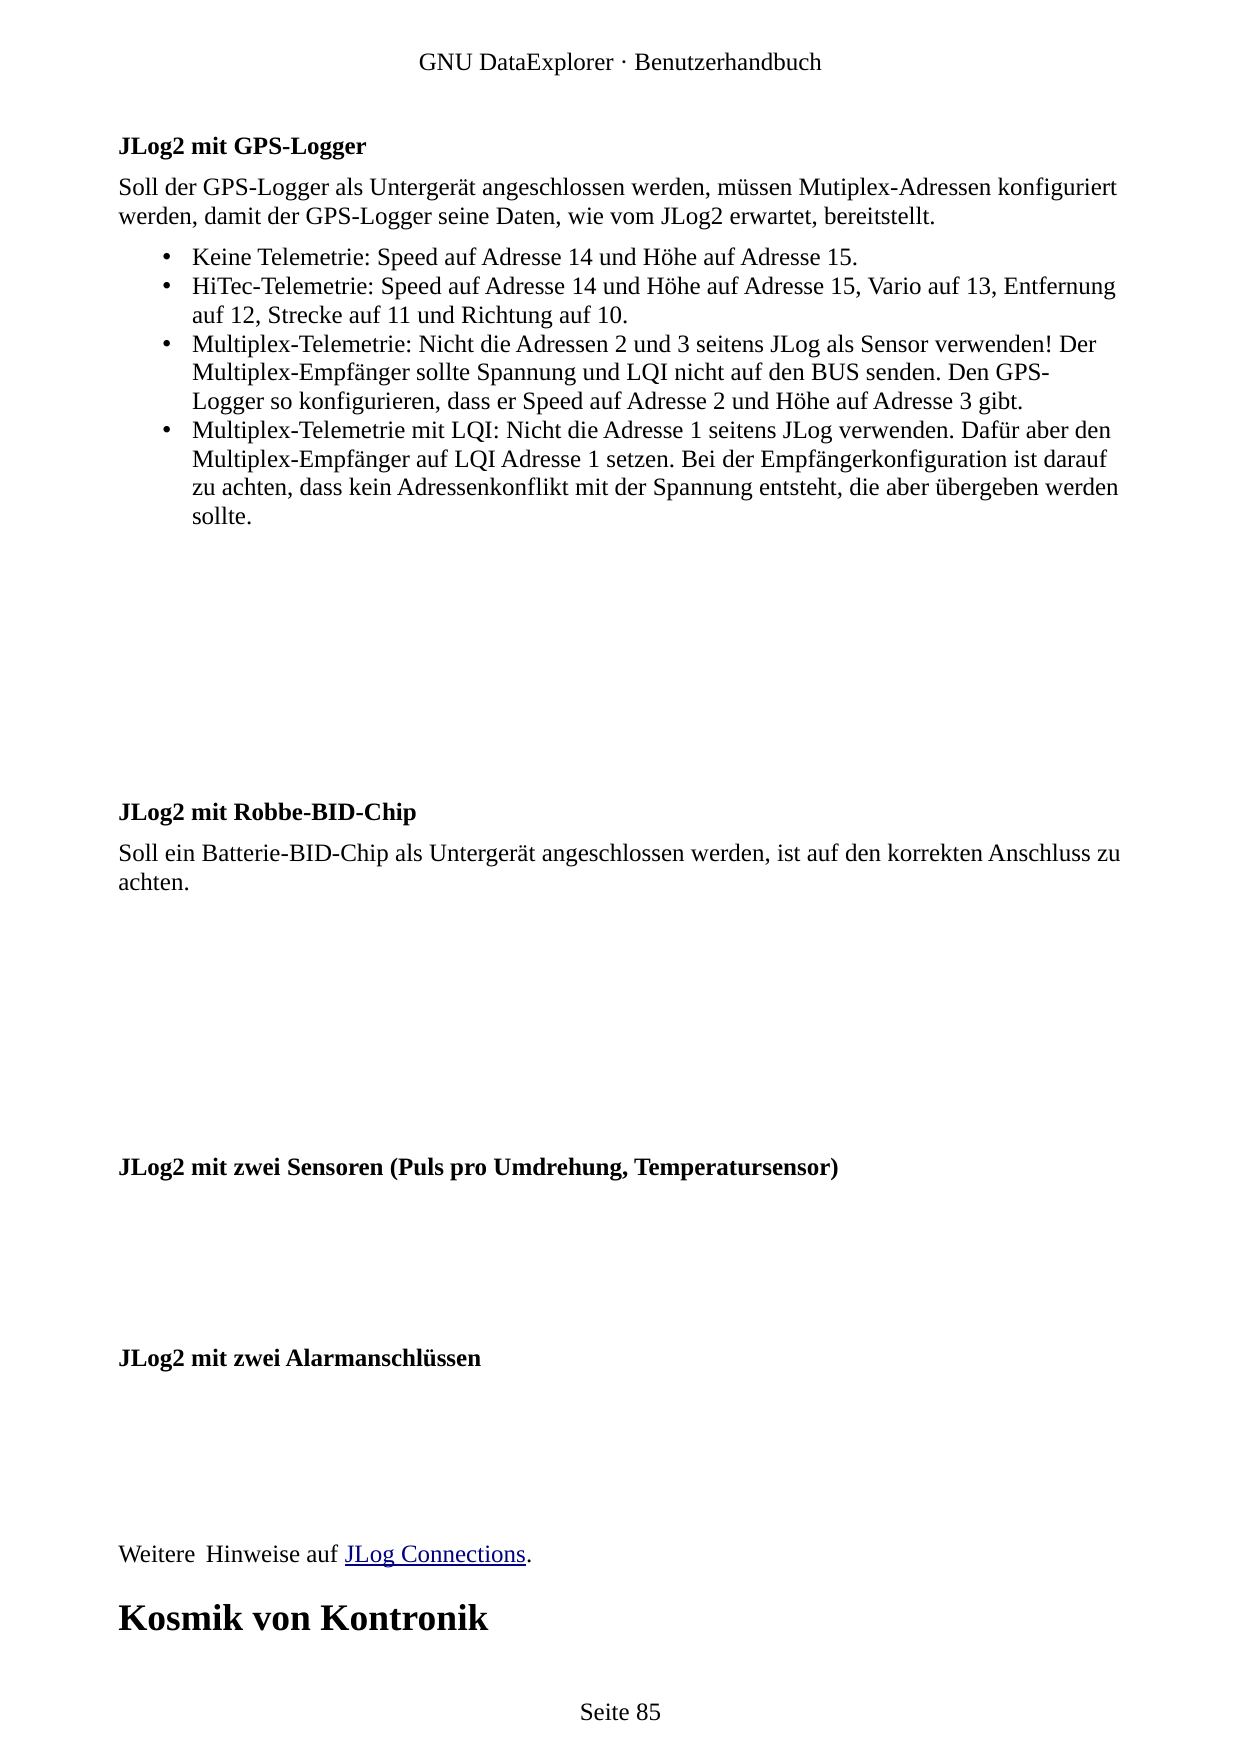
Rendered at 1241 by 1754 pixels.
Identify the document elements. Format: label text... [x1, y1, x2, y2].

text Soll ein Batterie-BID-Chip als Untergerät angeschlossen werden, ist auf den korrekten Anschluss zu achten. [118, 838, 1122, 896]
subtitle JLog2 mit zwei Sensoren (Puls pro Umdrehung, Temperatursensor) [118, 1152, 1122, 1180]
list Multiplex-Telemetrie mit LQI: Nicht die Adresse 1 seitens JLog verwenden. Dafür aber den Multiplex-Empfänger auf LQI Adresse 1 setzen. Bei der Empfängerkonfiguration ist darauf zu achten, dass kein Adressenkonflikt mit der Spannung entsteht, die aber übergeben werden sollte. [162, 415, 1122, 530]
text Soll der GPS-Logger als Untergerät angeschlossen werden, müssen Mutiplex-Adressen konfiguriert werden, damit der GPS-Logger seine Daten, wie vom JLog2 erwartet, bereitstellt. [118, 172, 1122, 230]
list HiTec-Telemetrie: Speed auf Adresse 14 und Höhe auf Adresse 15, Vario auf 13, Entfernung auf 12, Strecke auf 11 und Richtung auf 10. [162, 271, 1122, 329]
subtitle JLog2 mit Robbe-BID-Chip [118, 797, 1122, 826]
subtitle Kosmik von Kontronik [118, 1596, 1122, 1639]
list Multiplex-Telemetrie: Nicht die Adressen 2 und 3 seitens JLog als Sensor verwenden! Der Multiplex-Empfänger sollte Spannung und LQI nicht auf den BUS senden. Den GPS-Logger so konfigurieren, dass er Speed auf Adresse 2 und Höhe auf Adresse 3 gibt. [162, 329, 1122, 415]
list Keine Telemetrie: Speed auf Adresse 14 und Höhe auf Adresse 15. [162, 242, 1122, 271]
subtitle JLog2 mit GPS-Logger [118, 131, 1122, 160]
text Weitere Hinweise auf JLog Connections. [118, 1528, 1122, 1571]
subtitle JLog2 mit zwei Alarmanschlüssen [118, 1343, 1122, 1371]
